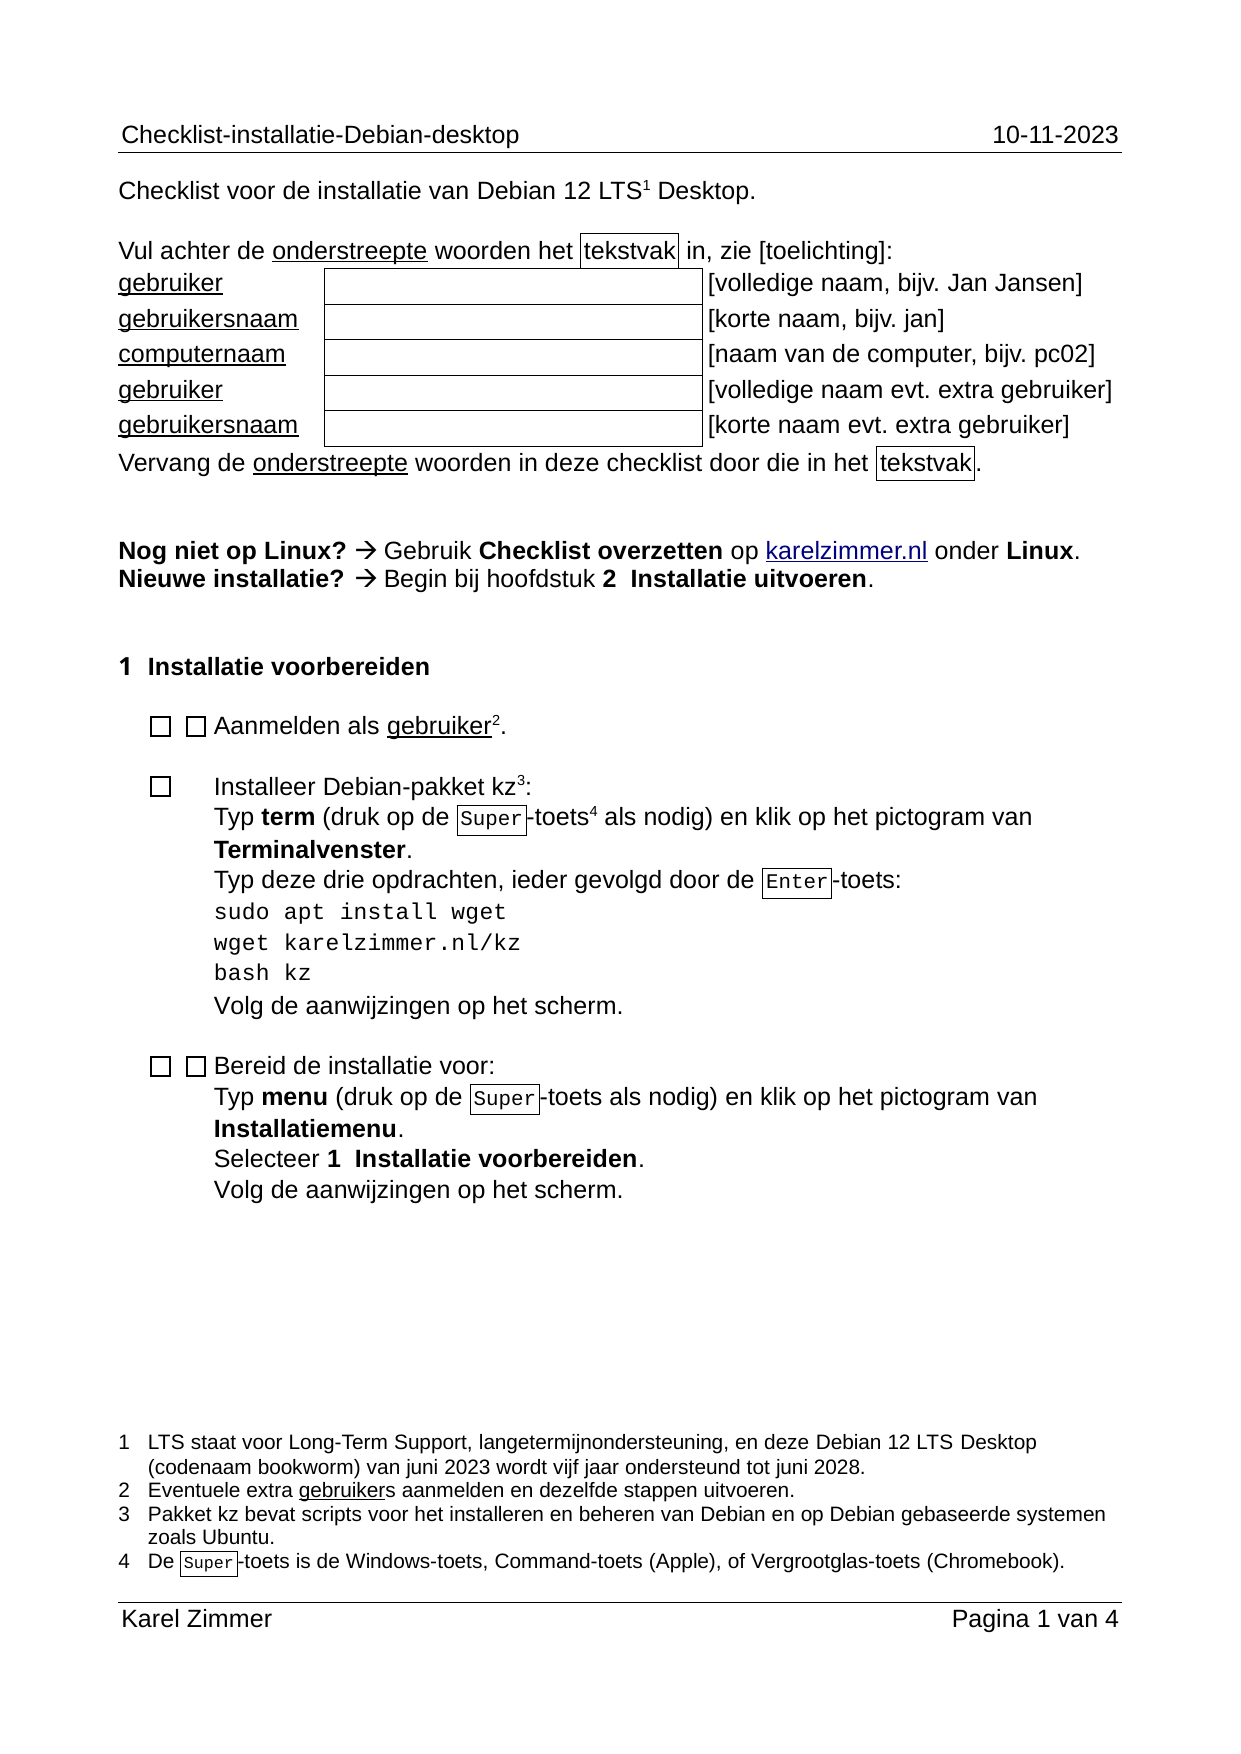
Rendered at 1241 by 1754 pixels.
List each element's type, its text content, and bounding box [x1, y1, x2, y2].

text gebruiker [118, 268, 324, 304]
text computernaam [118, 339, 324, 375]
text gebruikersnaam [118, 304, 324, 339]
table_cell [142, 930, 177, 960]
table_cell Volg de aanwijzingen op het scherm. [213, 991, 1122, 1021]
table_cell [142, 1081, 177, 1144]
table_cell [142, 741, 177, 772]
text Nieuwe installatie?  Begin bij hoofdstuk 2 Installatie uitvoeren. [118, 565, 1122, 593]
table_cell [213, 741, 1122, 772]
table_cell [118, 1021, 142, 1051]
table_header Aanmelden als gebruiker. [213, 711, 1122, 741]
table_cell [142, 991, 177, 1021]
table_header [142, 711, 177, 741]
table_cell [142, 1175, 177, 1205]
table_cell [177, 772, 213, 802]
text . [975, 446, 1122, 481]
text Checklist voor de installatie van Debian 12 LTS Desktop. [118, 177, 1122, 205]
list Installatie voorbereiden [118, 649, 1122, 683]
table_cell [177, 802, 213, 865]
table_cell [118, 1051, 142, 1081]
table_cell [118, 1175, 142, 1205]
text in, zie [toelichting]: [679, 233, 1122, 268]
table_cell [177, 741, 213, 772]
table_cell [118, 900, 142, 930]
table_cell [177, 865, 213, 899]
text Vul achter de ONDERSTREEPTE woorden het [118, 233, 580, 268]
table_cell [177, 960, 213, 991]
text [korte naam evt. extra gebruiker] [703, 410, 1122, 446]
table_cell [118, 960, 142, 991]
table_cell Installeer Debian-pakket kz: [213, 772, 1122, 802]
text [volledige naam, bijv. Jan Jansen] [703, 268, 1122, 304]
table_cell Typ deze drie opdrachten, ieder gevolgd door de Enter-toets: [213, 865, 1122, 899]
table_header [118, 711, 142, 741]
table_cell Selecteer 1 Installatie voorbereiden. [213, 1144, 1122, 1174]
table_cell bash kz [213, 960, 1122, 991]
table_cell [177, 1175, 213, 1205]
table_cell Typ menu (druk op de Super-toets als nodig) en klik op het pictogram van Installatiemenu. [213, 1081, 1122, 1144]
text Vervang de ONDERSTREEPTE woorden in deze checklist door die in het [118, 446, 876, 481]
text [naam van de computer, bijv. pc02] [703, 339, 1122, 375]
text tekstvak [581, 234, 678, 268]
text Nog niet op Linux?  Gebruik Checklist overzetten op karelzimmer.nl onder Linux. [118, 537, 1122, 565]
table_cell [177, 991, 213, 1021]
table_header [177, 711, 213, 741]
table_cell [177, 900, 213, 930]
table_cell Typ term (druk op de Super-toets als nodig) en klik op het pictogram van Terminalvenster. [213, 802, 1122, 865]
text tekstvak [877, 447, 974, 480]
table_cell [177, 1081, 213, 1144]
table_cell [118, 1081, 142, 1144]
table_cell [118, 930, 142, 960]
table_cell [118, 741, 142, 772]
table_cell [142, 1144, 177, 1174]
text [korte naam, bijv. jan] [703, 304, 1122, 339]
table_cell [177, 1021, 213, 1051]
table_cell [177, 1051, 213, 1081]
text [volledige naam evt. extra gebruiker] [703, 375, 1122, 410]
table_cell [142, 1021, 177, 1051]
table_cell [118, 991, 142, 1021]
table_cell [142, 900, 177, 930]
table_cell [118, 1144, 142, 1174]
table_cell [118, 802, 142, 865]
table_cell [213, 1021, 1122, 1051]
table_cell [118, 865, 142, 899]
table_cell [142, 802, 177, 865]
table_cell [177, 1144, 213, 1174]
table_cell sudo apt install wget [213, 900, 1122, 930]
table_cell [142, 1051, 177, 1081]
text gebruiker [118, 375, 324, 410]
table_cell [142, 865, 177, 899]
text gebruikersnaam [118, 410, 324, 446]
table_cell [142, 772, 177, 802]
table_cell [177, 930, 213, 960]
table_cell [118, 772, 142, 802]
table_cell [142, 960, 177, 991]
table_cell wget karelzimmer.nl/kz [213, 930, 1122, 960]
table_cell Volg de aanwijzingen op het scherm. [213, 1175, 1122, 1205]
text LTS staat voor Long-Term Support, langetermijnondersteuning, en deze Debian 12 LTS Desktop (codenaam bookworm) van juni 2023 wordt vijf jaar ondersteund tot juni 2028. [118, 1427, 1122, 1479]
table_cell Bereid de installatie voor: [213, 1051, 1122, 1081]
